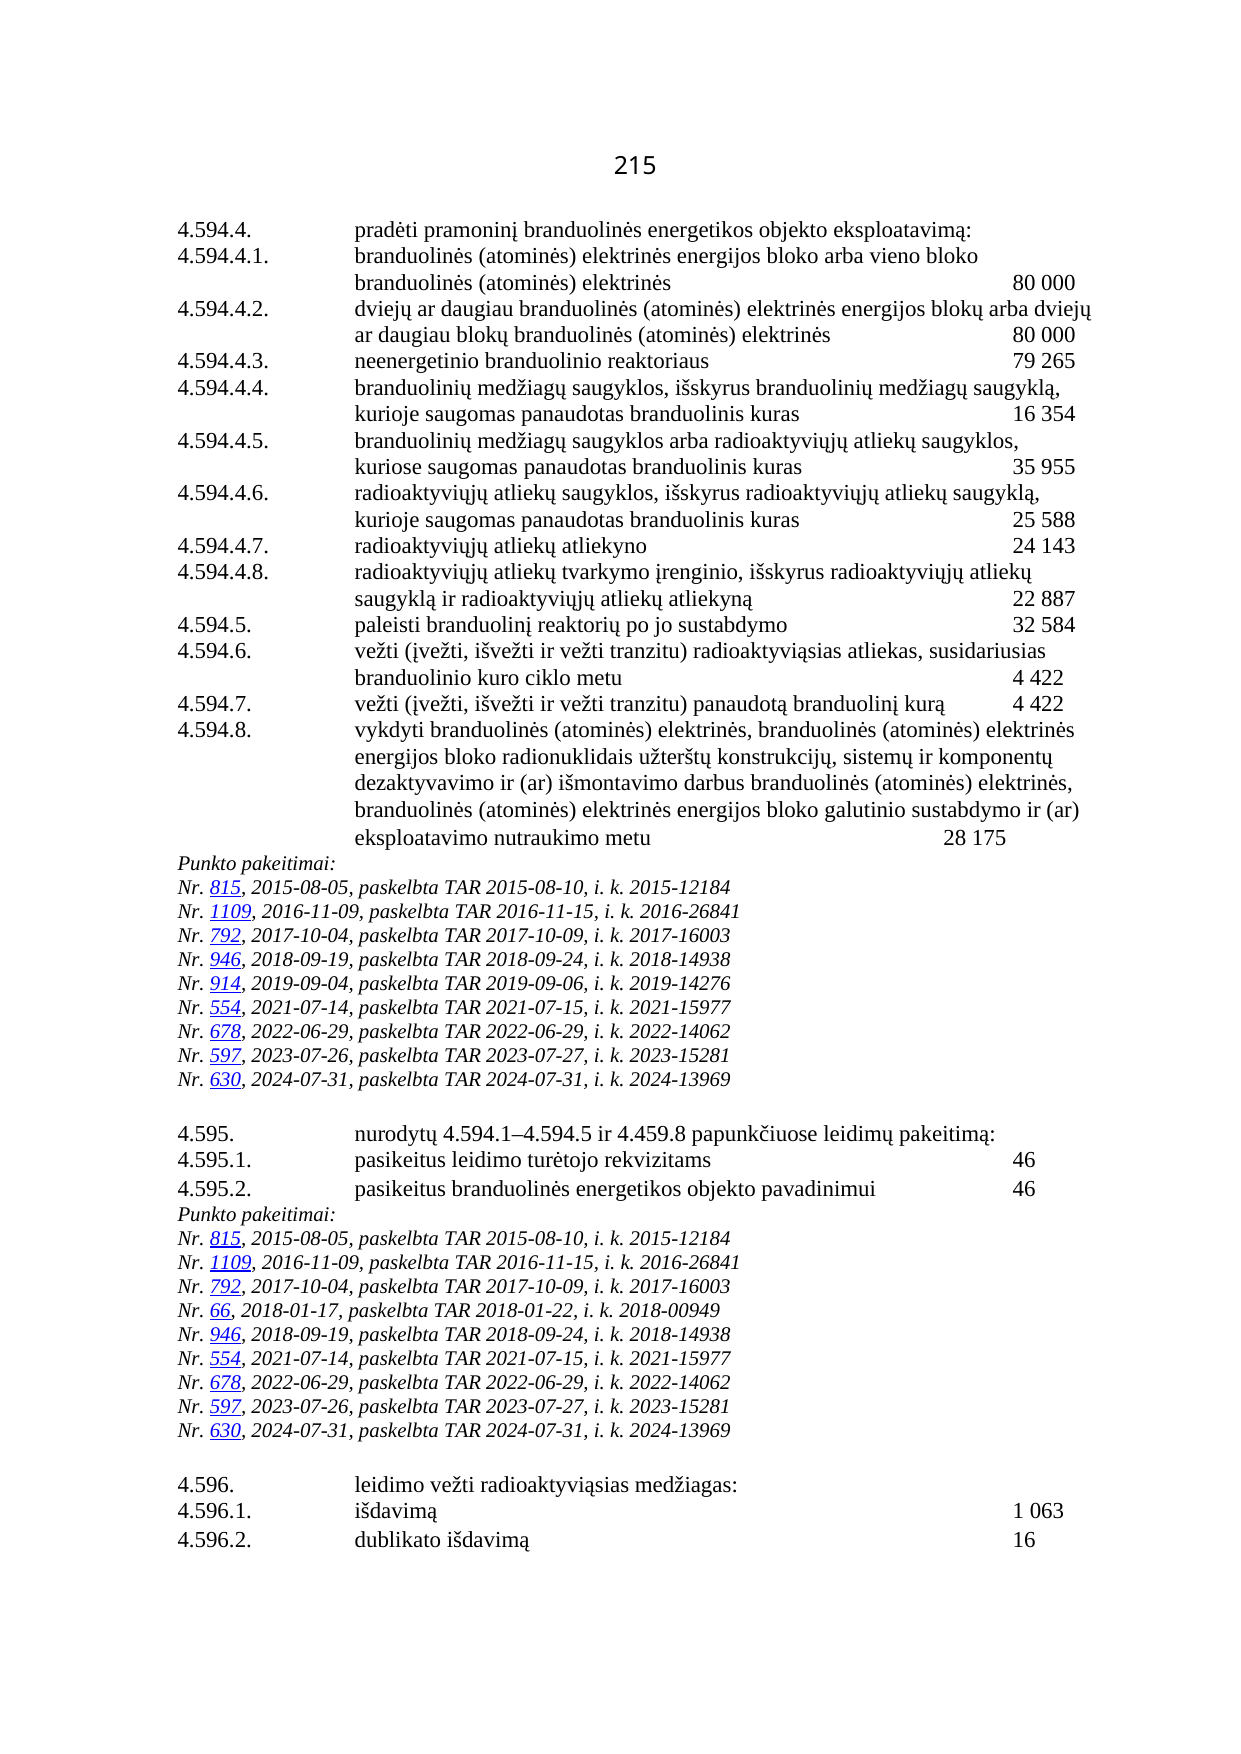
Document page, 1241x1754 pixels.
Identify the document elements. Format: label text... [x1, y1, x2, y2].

text Punkto pakeitimai: [177, 1202, 1092, 1226]
text 4.595.2. pasikeitus branduolinės energetikos objekto pavadinimui 46 [177, 1173, 1092, 1202]
text 4.594.4. pradėti pramoninį branduolinės energetikos objekto eksploatavimą: [177, 216, 1092, 242]
text Nr. 678, 2022-06-29, paskelbta TAR 2022-06-29, i. k. 2022-14062 [177, 1370, 1092, 1394]
text Nr. 630, 2024-07-31, paskelbta TAR 2024-07-31, i. k. 2024-13969 [177, 1418, 1092, 1442]
text 4.594.4.4. branduolinių medžiagų saugyklos, išskyrus branduolinių medžiagų saugyklą, kurioje saugomas panaudotas branduolinis kuras 16 354 [177, 374, 1092, 427]
text Nr. 678, 2022-06-29, paskelbta TAR 2022-06-29, i. k. 2022-14062 [177, 1019, 1092, 1043]
text 4.594.4.1. branduolinės (atominės) elektrinės energijos bloko arba vieno bloko branduolinės (atominės) elektrinės 80 000 [177, 242, 1092, 295]
text 4.594.7. vežti (įvežti, išvežti ir vežti tranzitu) panaudotą branduolinį kurą 4 422 [177, 690, 1092, 717]
text Nr. 597, 2023-07-26, paskelbta TAR 2023-07-27, i. k. 2023-15281 [177, 1043, 1092, 1067]
text 4.595. nurodytų 4.594.1–4.594.5 ir 4.459.8 papunkčiuose leidimų pakeitimą: [177, 1120, 1092, 1146]
text 4.594.4.7. radioaktyviųjų atliekų atliekyno 24 143 [177, 532, 1092, 558]
text Nr. 554, 2021-07-14, paskelbta TAR 2021-07-15, i. k. 2021-15977 [177, 995, 1092, 1019]
text 4.596.1. išdavimą 1 063 [177, 1497, 1092, 1524]
text Nr. 815, 2015-08-05, paskelbta TAR 2015-08-10, i. k. 2015-12184 [177, 1226, 1092, 1250]
text Nr. 815, 2015-08-05, paskelbta TAR 2015-08-10, i. k. 2015-12184 [177, 875, 1092, 899]
text 4.594.4.3. neenergetinio branduolinio reaktoriaus 79 265 [177, 348, 1092, 374]
text Nr. 1109, 2016-11-09, paskelbta TAR 2016-11-15, i. k. 2016-26841 [177, 899, 1092, 923]
text Nr. 792, 2017-10-04, paskelbta TAR 2017-10-09, i. k. 2017-16003 [177, 1274, 1092, 1298]
text Nr. 946, 2018-09-19, paskelbta TAR 2018-09-24, i. k. 2018-14938 [177, 947, 1092, 971]
text 4.594.4.6. radioaktyviųjų atliekų saugyklos, išskyrus radioaktyviųjų atliekų saugyklą, kurioje saugomas panaudotas branduolinis kuras 25 588 [177, 479, 1092, 532]
text Nr. 554, 2021-07-14, paskelbta TAR 2021-07-15, i. k. 2021-15977 [177, 1346, 1092, 1370]
text 4.596.2. dublikato išdavimą 16 [177, 1524, 1092, 1552]
text Nr. 1109, 2016-11-09, paskelbta TAR 2016-11-15, i. k. 2016-26841 [177, 1250, 1092, 1274]
text Nr. 792, 2017-10-04, paskelbta TAR 2017-10-09, i. k. 2017-16003 [177, 923, 1092, 947]
text 4.596. leidimo vežti radioaktyviąsias medžiagas: [177, 1471, 1092, 1497]
text 4.595.1. pasikeitus leidimo turėtojo rekvizitams 46 [177, 1146, 1092, 1173]
text Nr. 630, 2024-07-31, paskelbta TAR 2024-07-31, i. k. 2024-13969 [177, 1067, 1092, 1091]
text Punkto pakeitimai: [177, 851, 1092, 875]
text 4.594.4.8. radioaktyviųjų atliekų tvarkymo įrenginio, išskyrus radioaktyviųjų atliekų saugyklą ir radioaktyviųjų atliekų atliekyną 22 887 [177, 558, 1092, 611]
text Nr. 66, 2018-01-17, paskelbta TAR 2018-01-22, i. k. 2018-00949 [177, 1298, 1092, 1322]
text 4.594.4.5. branduolinių medžiagų saugyklos arba radioaktyviųjų atliekų saugyklos, kuriose saugomas panaudotas branduolinis kuras 35 955 [177, 427, 1092, 479]
text 4.594.6. vežti (įvežti, išvežti ir vežti tranzitu) radioaktyviąsias atliekas, susidariusias branduolinio kuro ciklo metu 4 422 [177, 637, 1092, 690]
text Nr. 914, 2019-09-04, paskelbta TAR 2019-09-06, i. k. 2019-14276 [177, 971, 1092, 995]
text 4.594.8. vykdyti branduolinės (atominės) elektrinės, branduolinės (atominės) elektrinės energijos bloko radionuklidais užterštų konstrukcijų, sistemų ir komponentų dezaktyvavimo ir (ar) išmontavimo darbus branduolinės (atominės) elektrinės, branduolinės (atominės) elektrinės energijos bloko galutinio sustabdymo ir (ar) eksploatavimo nutraukimo metu 28 175 [177, 717, 1092, 851]
text Nr. 597, 2023-07-26, paskelbta TAR 2023-07-27, i. k. 2023-15281 [177, 1394, 1092, 1418]
text 4.594.4.2. dviejų ar daugiau branduolinės (atominės) elektrinės energijos blokų arba dviejų ar daugiau blokų branduolinės (atominės) elektrinės 80 000 [177, 295, 1092, 348]
text Nr. 946, 2018-09-19, paskelbta TAR 2018-09-24, i. k. 2018-14938 [177, 1322, 1092, 1346]
text 4.594.5. paleisti branduolinį reaktorių po jo sustabdymo 32 584 [177, 611, 1092, 637]
